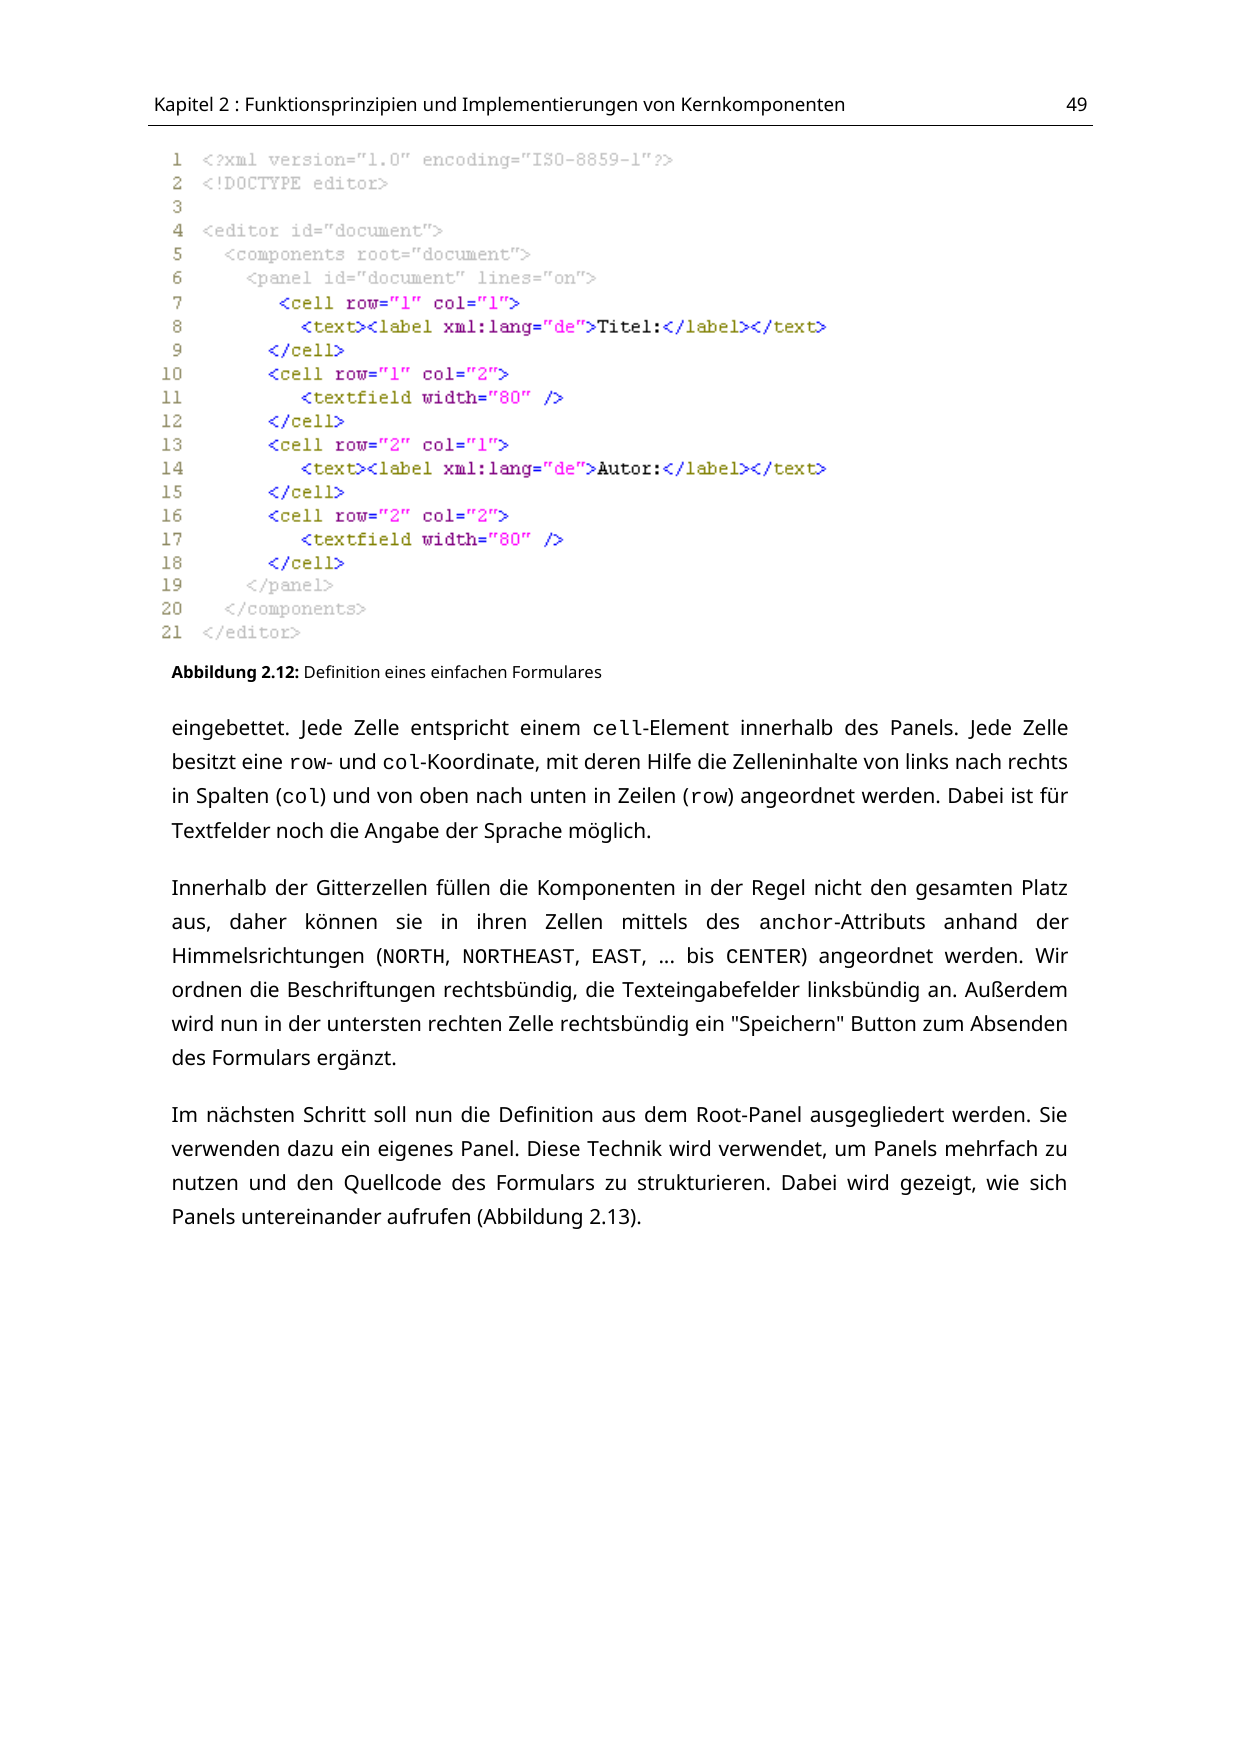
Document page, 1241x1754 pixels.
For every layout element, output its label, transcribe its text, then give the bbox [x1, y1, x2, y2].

text Innerhalb der Gitterzellen füllen die Komponenten in der Regel nicht den gesamten Platz aus, daher können sie in ihren Zellen mittels des anchor-Attributs anhand der Himmelsrichtungen (NORTH, NORTHEAST, EAST, ... bis CENTER) angeordnet werden. Wir ordnen die Beschriftungen rechtsbündig, die Texteingabefelder linksbündig an. Außerdem wird nun in der untersten rechten Zelle rechtsbündig ein "Speichern" Button zum Absenden des Formulars ergänzt. [171, 873, 1069, 1071]
text Im nächsten Schritt soll nun die Definition aus dem Root-Panel ausgegliedert werden. Sie verwenden dazu ein eigenes Panel. Diese Technik wird verwendet, um Panels mehrfach zu nutzen und den Quellcode des Formulars zu strukturieren. Dabei wird gezeigt, wie sich Panels untereinander aufrufen (Abbildung 2.13). [171, 1100, 1069, 1230]
text eingebettet. Jede Zelle entspricht einem cell-Element innerhalb des Panels. Jede Zelle besitzt eine row- und col-Koordinate, mit deren Hilfe die Zelleninhalte von links nach rechts in Spalten (col) und von oben nach unten in Zeilen (row) angeordnet werden. Dabei ist für Textfelder noch die Angabe der Sprache möglich. [148, 148, 1069, 844]
text Abbildung 2.11: Definition eines einfachen Formulares [171, 645, 868, 684]
